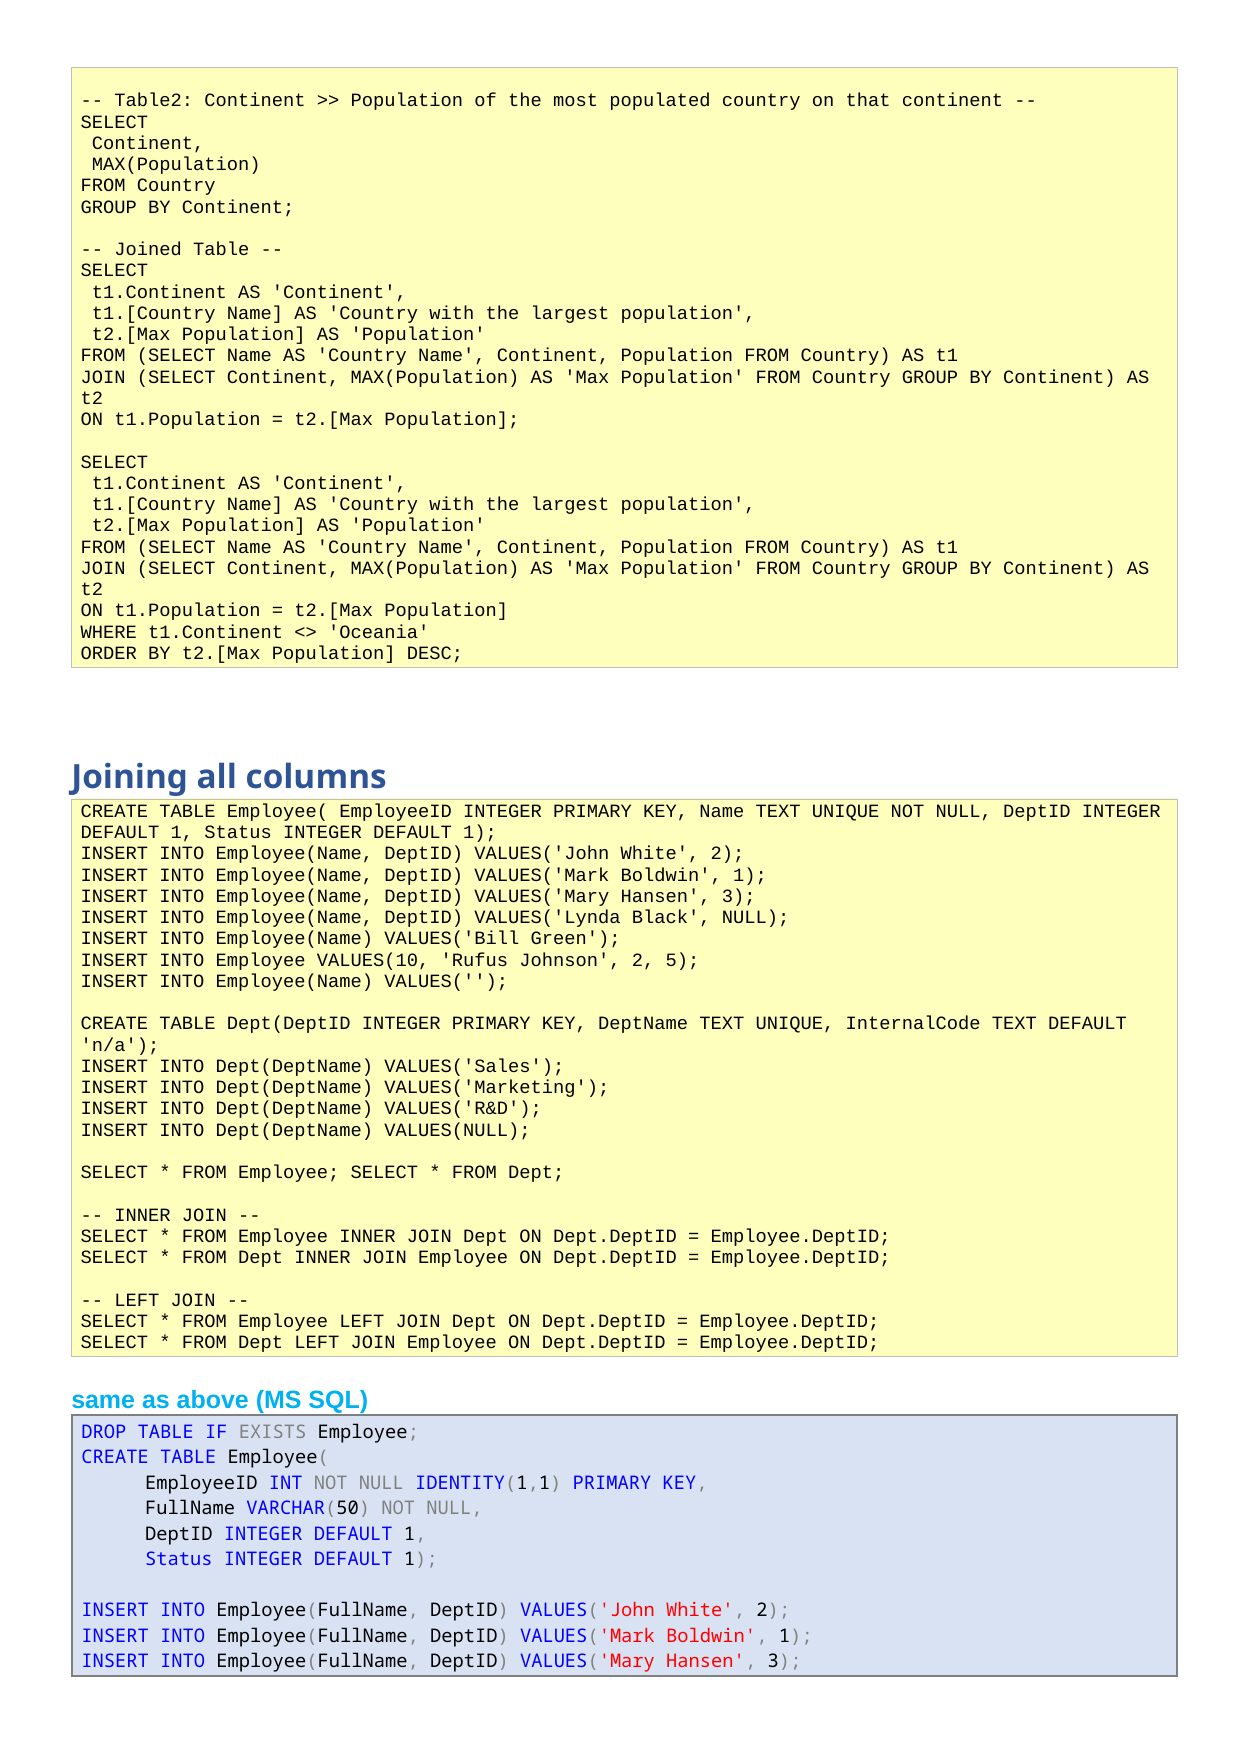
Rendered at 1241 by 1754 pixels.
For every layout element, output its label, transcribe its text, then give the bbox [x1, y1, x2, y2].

text INSERT INTO Employee(FullName, DeptID) VALUES('Mark Boldwin', 1); [73, 1618, 1176, 1644]
text MAX(Population) [72, 152, 1177, 173]
text ON t1.Population = t2.[Max Population]; [72, 407, 1177, 428]
text Continent, [72, 131, 1177, 152]
text JOIN (SELECT Continent, MAX(Population) AS 'Max Population' FROM Country GROUP BY Continent) AS t2 [72, 556, 1177, 598]
text GROUP BY Continent; [72, 194, 1177, 216]
text JOIN (SELECT Continent, MAX(Population) AS 'Max Population' FROM Country GROUP BY Continent) AS t2 [72, 364, 1177, 407]
text WHERE t1.Continent <> 'Oceania' [72, 619, 1177, 641]
text FROM (SELECT Name AS 'Country Name', Continent, Population FROM Country) AS t1 [72, 343, 1177, 364]
text INSERT INTO Employee(Name) VALUES(''); [72, 968, 1177, 990]
text SELECT [72, 449, 1177, 471]
text ON t1.Population = t2.[Max Population] [72, 598, 1177, 619]
text Status INTEGER DEFAULT 1); [73, 1542, 1176, 1567]
text t1.Continent AS 'Continent', [72, 471, 1177, 492]
text -- INNER JOIN -- [72, 1202, 1177, 1223]
text CREATE TABLE Employee( EmployeeID INTEGER PRIMARY KEY, Name TEXT UNIQUE NOT NULL, DeptID INTEGER DEFAULT 1, Status INTEGER DEFAULT 1); [72, 800, 1177, 841]
text SELECT * FROM Employee INNER JOIN Dept ON Dept.DeptID = Employee.DeptID; [72, 1223, 1177, 1245]
text INSERT INTO Employee(FullName, DeptID) VALUES('John White', 2); [73, 1593, 1176, 1618]
text INSERT INTO Dept(DeptName) VALUES('R&D'); [72, 1096, 1177, 1117]
text CREATE TABLE Employee( [73, 1440, 1176, 1465]
text SELECT * FROM Dept INNER JOIN Employee ON Dept.DeptID = Employee.DeptID; [72, 1245, 1177, 1266]
text t2.[Max Population] AS 'Population' [72, 322, 1177, 343]
text DROP TABLE IF EXISTS Employee; [73, 1416, 1176, 1440]
title same as above (MS SQL) [71, 1386, 1178, 1414]
text SELECT * FROM Employee; SELECT * FROM Dept; [72, 1160, 1177, 1181]
text t2.[Max Population] AS 'Population' [72, 513, 1177, 534]
text SELECT * FROM Employee LEFT JOIN Dept ON Dept.DeptID = Employee.DeptID; [72, 1308, 1177, 1330]
text SELECT [72, 109, 1177, 131]
text t1.[Country Name] AS 'Country with the largest population', [72, 492, 1177, 513]
text Joining all columns [71, 753, 1178, 798]
text INSERT INTO Dept(DeptName) VALUES(NULL); [72, 1117, 1177, 1138]
text SELECT * FROM Dept LEFT JOIN Employee ON Dept.DeptID = Employee.DeptID; [72, 1330, 1177, 1356]
text FROM Country [72, 173, 1177, 194]
text DeptID INTEGER DEFAULT 1, [73, 1516, 1176, 1542]
text -- LEFT JOIN -- [72, 1287, 1177, 1308]
text INSERT INTO Employee(FullName, DeptID) VALUES('Mary Hansen', 3); [73, 1644, 1176, 1675]
text CREATE TABLE Dept(DeptID INTEGER PRIMARY KEY, DeptName TEXT UNIQUE, InternalCode TEXT DEFAULT 'n/a'); [72, 1011, 1177, 1053]
text ORDER BY t2.[Max Population] DESC; [72, 641, 1177, 667]
text -- Table2: Continent >> Population of the most populated country on that continent -- [72, 88, 1177, 109]
text INSERT INTO Employee(Name, DeptID) VALUES('Mary Hansen', 3); [72, 883, 1177, 905]
text FROM (SELECT Name AS 'Country Name', Continent, Population FROM Country) AS t1 [72, 534, 1177, 556]
text INSERT INTO Dept(DeptName) VALUES('Sales'); [72, 1053, 1177, 1075]
text INSERT INTO Dept(DeptName) VALUES('Marketing'); [72, 1075, 1177, 1096]
text t1.Continent AS 'Continent', [72, 279, 1177, 301]
text FullName VARCHAR(50) NOT NULL, [73, 1491, 1176, 1516]
text SELECT [72, 258, 1177, 279]
text t1.[Country Name] AS 'Country with the largest population', [72, 301, 1177, 322]
text INSERT INTO Employee(Name) VALUES('Bill Green'); [72, 926, 1177, 947]
text INSERT INTO Employee VALUES(10, 'Rufus Johnson', 2, 5); [72, 947, 1177, 968]
text INSERT INTO Employee(Name, DeptID) VALUES('Mark Boldwin', 1); [72, 862, 1177, 883]
text -- Joined Table -- [72, 237, 1177, 258]
text INSERT INTO Employee(Name, DeptID) VALUES('John White', 2); [72, 841, 1177, 862]
text INSERT INTO Employee(Name, DeptID) VALUES('Lynda Black', NULL); [72, 905, 1177, 926]
text EmployeeID INT NOT NULL IDENTITY(1,1) PRIMARY KEY, [73, 1465, 1176, 1491]
